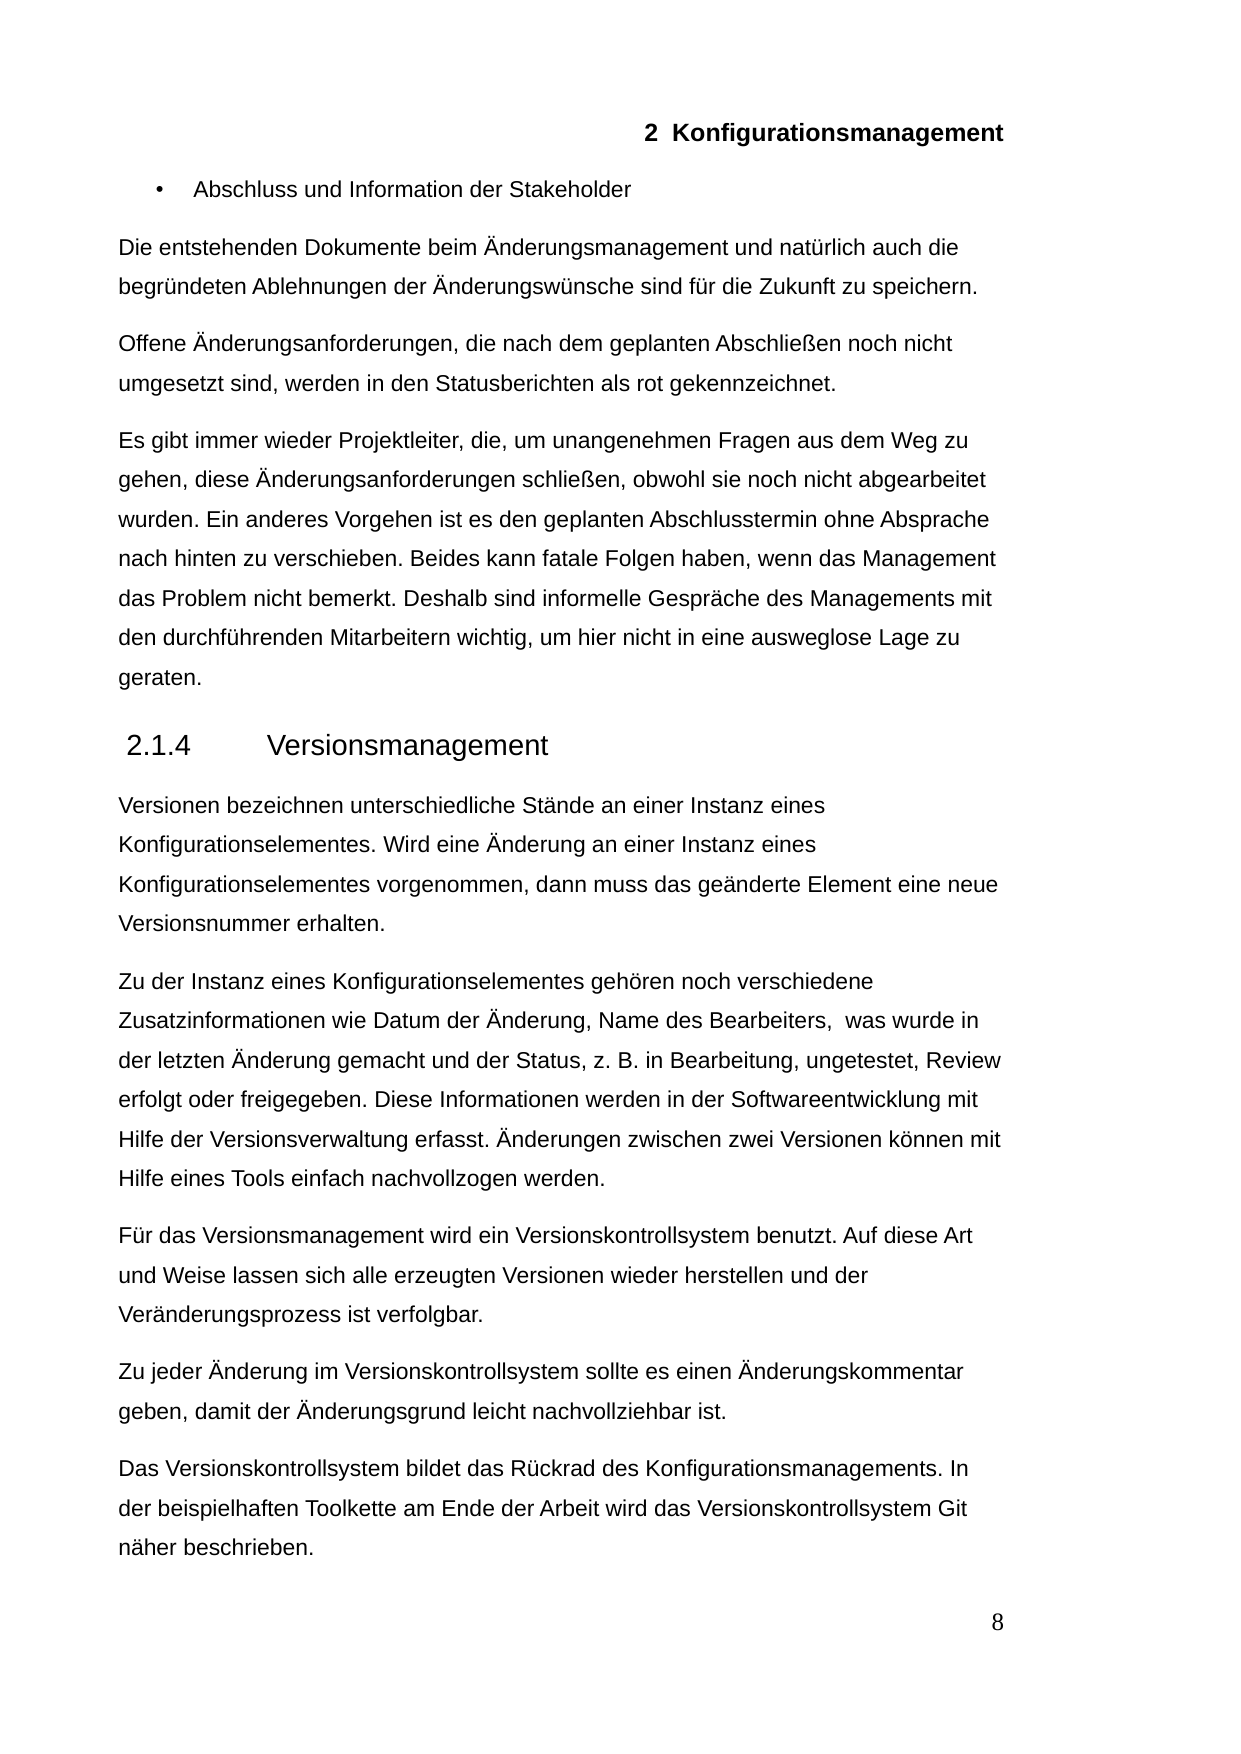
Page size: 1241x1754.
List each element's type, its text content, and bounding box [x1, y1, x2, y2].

subtitle Versionsmanagement [118, 728, 1004, 762]
text Das Versionskontrollsystem bildet das Rückrad des Konfigurationsmanagements. In der beispielhaften Toolkette am Ende der Arbeit wird das Versionskontrollsystem Git näher beschrieben. [118, 1455, 1004, 1560]
text Für das Versionsmanagement wird ein Versionskontrollsystem benutzt. Auf diese Art und Weise lassen sich alle erzeugten Versionen wieder herstellen und der Veränderungsprozess ist verfolgbar. [118, 1222, 1004, 1327]
text Es gibt immer wieder Projektleiter, die, um unangenehmen Fragen aus dem Weg zu gehen, diese Änderungsanforderungen schließen, obwohl sie noch nicht abgearbeitet wurden. Ein anderes Vorgehen ist es den geplanten Abschlusstermin ohne Absprache nach hinten zu verschieben. Beides kann fatale Folgen haben, wenn das Management das Problem nicht bemerkt. Deshalb sind informelle Gespräche des Managements mit den durchführenden Mitarbeitern wichtig, um hier nicht in eine ausweglose Lage zu geraten. [118, 427, 1004, 690]
text Versionen bezeichnen unterschiedliche Stände an einer Instanz eines Konfigurationselementes. Wird eine Änderung an einer Instanz eines Konfigurationselementes vorgenommen, dann muss das geänderte Element eine neue Versionsnummer erhalten. [118, 792, 1004, 937]
list Abschluss und Information der Stakeholder [156, 176, 1004, 203]
text Zu der Instanz eines Konfigurationselementes gehören noch verschiedene Zusatzinformationen wie Datum der Änderung, Name des Bearbeiters, was wurde in der letzten Änderung gemacht und der Status, z. B. in Bearbeitung, ungetestet, Review erfolgt oder freigegeben. Diese Informationen werden in der Softwareentwicklung mit Hilfe der Versionsverwaltung erfasst. Änderungen zwischen zwei Versionen können mit Hilfe eines Tools einfach nachvollzogen werden. [118, 968, 1004, 1191]
text Zu jeder Änderung im Versionskontrollsystem sollte es einen Änderungskommentar geben, damit der Änderungsgrund leicht nachvollziehbar ist. [118, 1358, 1004, 1424]
text Offene Änderungsanforderungen, die nach dem geplanten Abschließen noch nicht umgesetzt sind, werden in den Statusberichten als rot gekennzeichnet. [118, 330, 1004, 396]
text Die entstehenden Dokumente beim Änderungsmanagement und natürlich auch die begründeten Ablehnungen der Änderungswünsche sind für die Zukunft zu speichern. [118, 233, 1004, 299]
